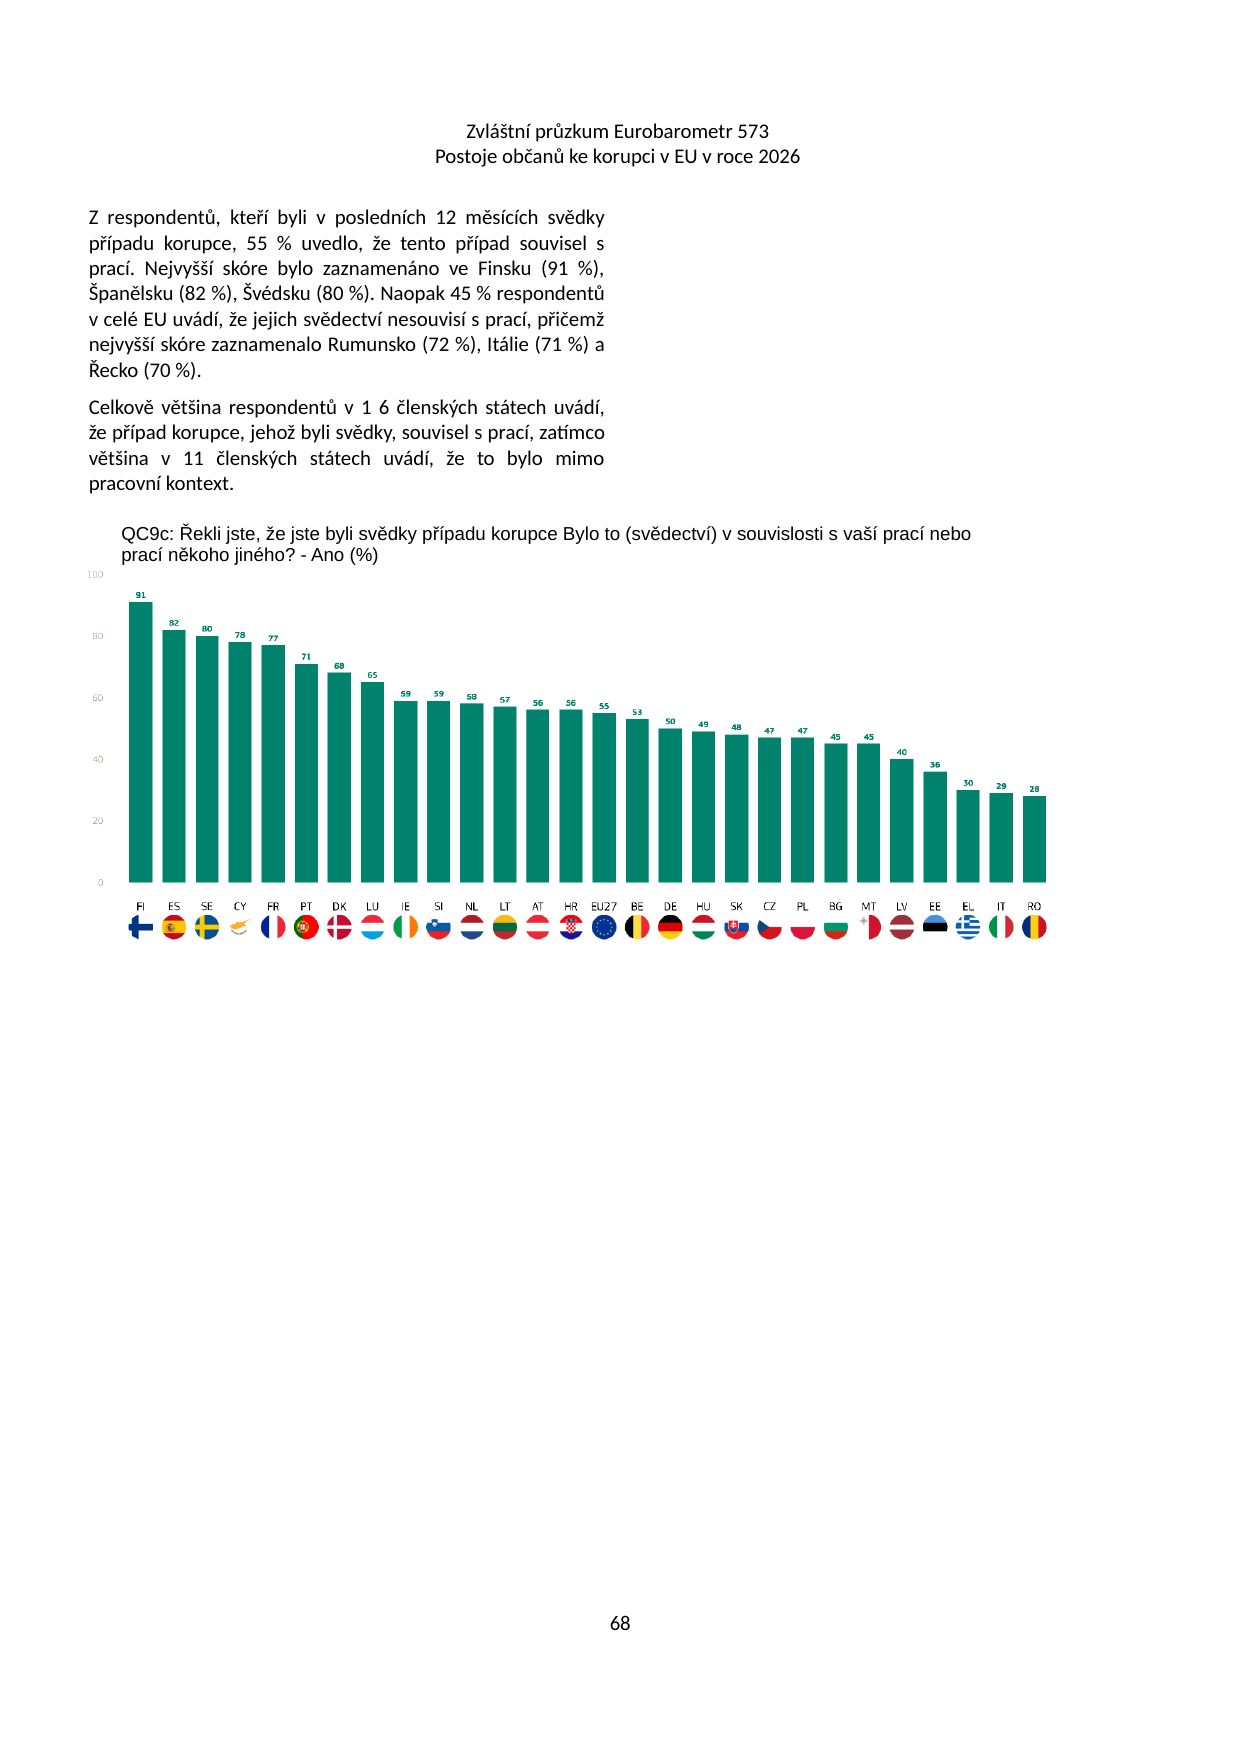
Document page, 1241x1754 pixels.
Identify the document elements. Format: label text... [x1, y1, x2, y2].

picture [88, 539, 1052, 948]
text Celkově většina respondentů v 1 6 členských státech uvádí, že případ korupce, jehož byli svědky, souvisel s prací, zatímco většina v 11 členských státech uvádí, že to bylo mimo pracovní kontext. [88, 394, 605, 496]
text Z respondentů, kteří byli v posledních 12 měsících svědky případu korupce, 55 % uvedlo, že tento případ souvisel s prací. Nejvyšší skóre bylo zaznamenáno ve Finsku (91 %), Španělsku (82 %), Švédsku (80 %). Naopak 45 % respondentů v celé EU uvádí, že jejich svědectví nesouvisí s prací, přičemž nejvyšší skóre zaznamenalo Rumunsko (72 %), Itálie (71 %) a Řecko (70 %). [88, 204, 605, 382]
